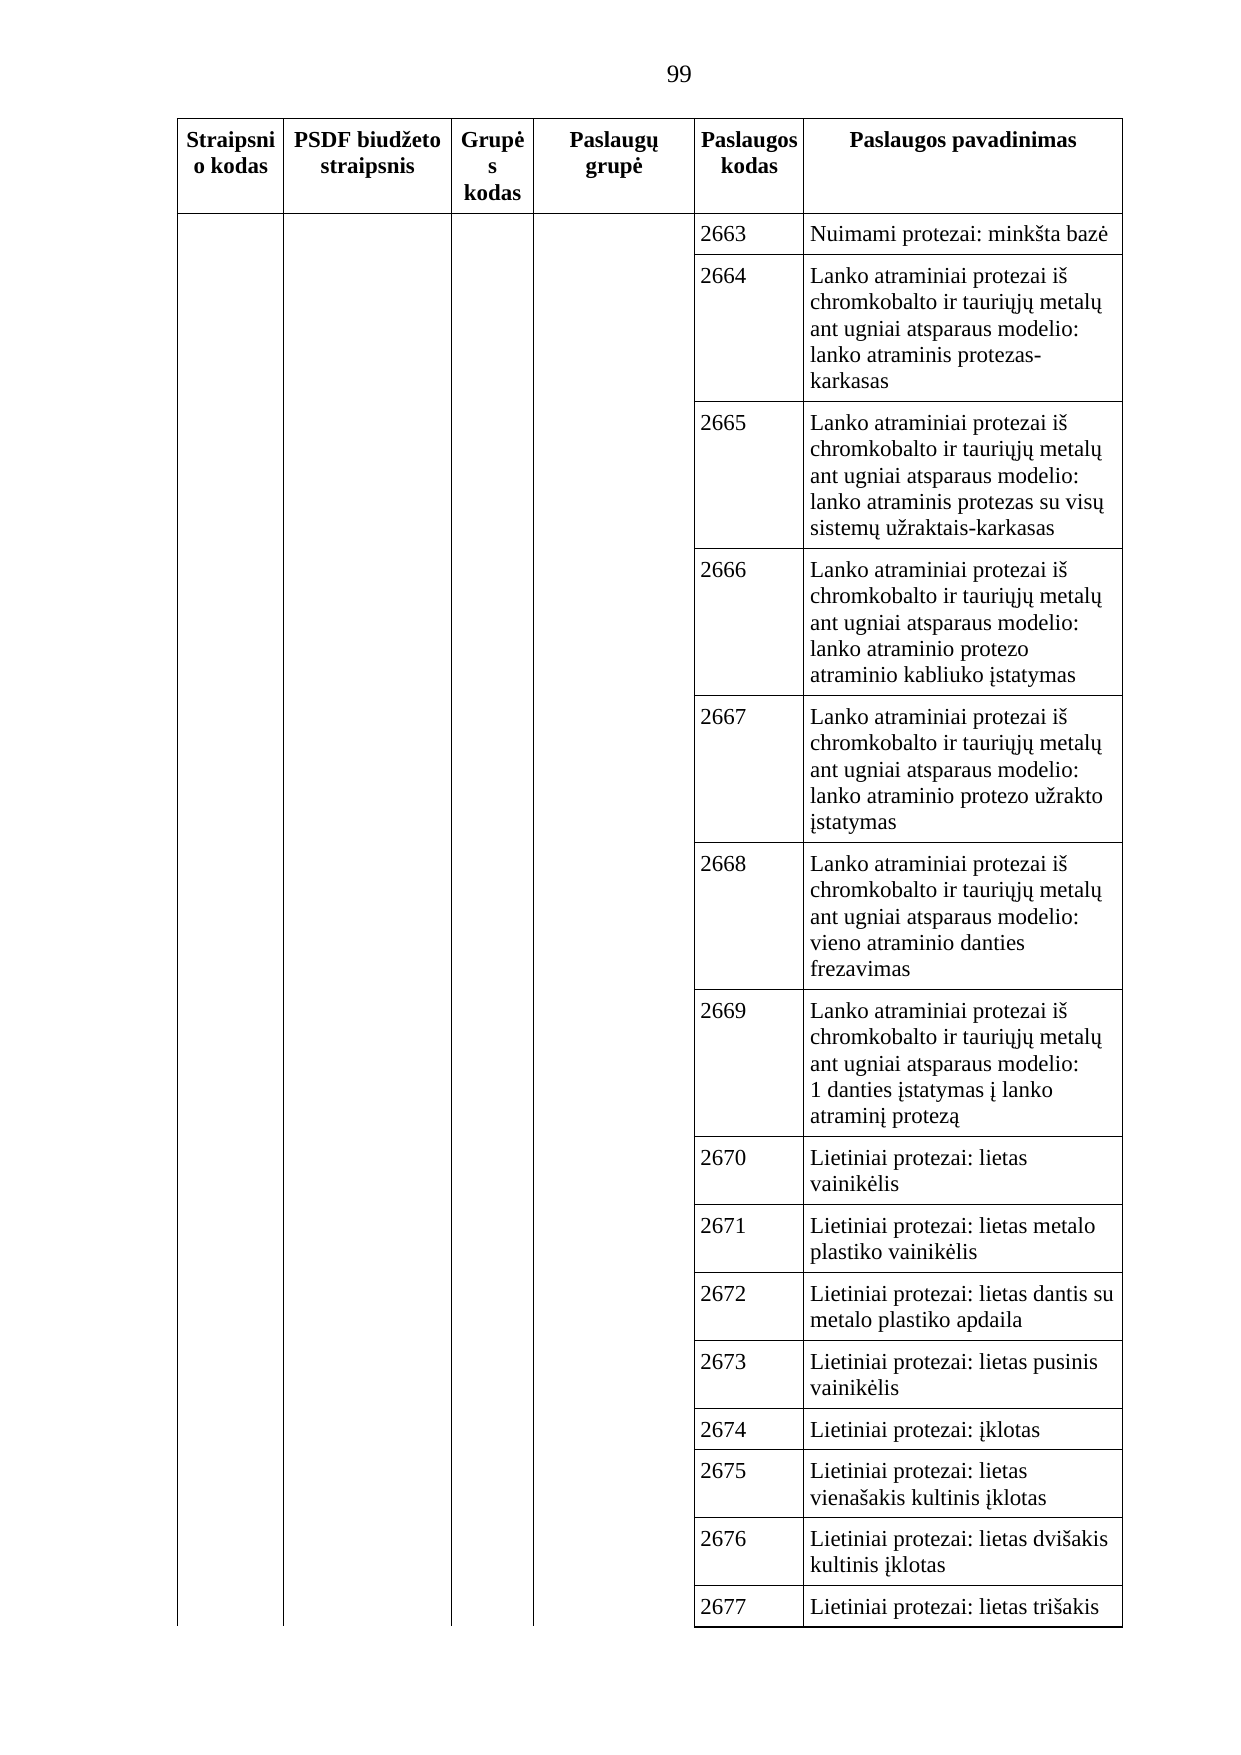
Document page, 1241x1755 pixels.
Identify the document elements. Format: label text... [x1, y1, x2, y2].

table_cell [534, 254, 694, 401]
table_cell Lietiniai protezai: lietas vainikėlis [804, 1137, 1122, 1204]
table_cell [178, 1204, 283, 1272]
table_cell Lanko atraminiai protezai iš chromkobalto ir tauriųjų metalų ant ugniai atsparaus modelio: lanko atraminis protezas su visų sistemų užraktais-karkasas [804, 402, 1122, 548]
table_cell [534, 1517, 694, 1585]
table_cell [452, 695, 533, 842]
table_cell 2663 [695, 214, 803, 254]
table_cell [178, 1517, 283, 1585]
table_header Grupės kodas [452, 119, 533, 212]
table_cell [452, 1272, 533, 1339]
table_cell 2676 [695, 1518, 803, 1585]
table_cell 2667 [695, 696, 803, 842]
table_header Paslaugos pavadinimas [804, 119, 1122, 212]
table_cell Lietiniai protezai: lietas pusinis vainikėlis [804, 1341, 1122, 1407]
table_cell [534, 1272, 694, 1339]
table_cell 2677 [695, 1586, 803, 1626]
table_header Straipsnio kodas [178, 119, 283, 212]
table_cell 2668 [695, 843, 803, 989]
table_cell [534, 1408, 694, 1449]
table_cell [534, 548, 694, 695]
table_cell [284, 1204, 451, 1272]
table_cell [178, 548, 283, 695]
table_cell [284, 548, 451, 695]
table_cell [452, 1408, 533, 1449]
table_cell [452, 1340, 533, 1407]
table_header Paslaugos kodas [695, 119, 803, 212]
table_cell [178, 254, 283, 401]
table_cell [178, 1408, 283, 1449]
table_cell [534, 842, 694, 989]
table_cell [534, 1449, 694, 1517]
table_cell [178, 1340, 283, 1407]
table_cell [534, 214, 694, 254]
table_cell [452, 1449, 533, 1517]
table_header Paslaugų grupė [534, 119, 694, 212]
table_cell [452, 842, 533, 989]
table_cell [178, 1585, 283, 1626]
table_cell 2664 [695, 255, 803, 401]
table_cell Lanko atraminiai protezai iš chromkobalto ir tauriųjų metalų ant ugniai atsparaus modelio: vieno atraminio danties frezavimas [804, 843, 1122, 989]
table_cell 2665 [695, 402, 803, 548]
table_cell Lietiniai protezai: lietas dvišakis kultinis įklotas [804, 1518, 1122, 1585]
table_cell Lietiniai protezai: lietas dantis su metalo plastiko apdaila [804, 1273, 1122, 1339]
table_cell 2669 [695, 990, 803, 1136]
table_cell Lietiniai protezai: lietas trišakis [804, 1586, 1122, 1626]
table_header PSDF biudžeto straipsnis [284, 119, 451, 212]
table_cell Lietiniai protezai: lietas metalo plastiko vainikėlis [804, 1205, 1122, 1272]
table_cell [284, 842, 451, 989]
table_cell [284, 1408, 451, 1449]
table_cell [178, 214, 283, 254]
table_cell [178, 989, 283, 1136]
table_cell [534, 1136, 694, 1204]
table_cell [452, 254, 533, 401]
table_cell [284, 989, 451, 1136]
table_cell [534, 695, 694, 842]
table_cell Lanko atraminiai protezai iš chromkobalto ir tauriųjų metalų ant ugniai atsparaus modelio: lanko atraminis protezas-karkasas [804, 255, 1122, 401]
table_cell Nuimami protezai: minkšta bazė [804, 214, 1122, 254]
table_cell [284, 254, 451, 401]
table_cell Lanko atraminiai protezai iš chromkobalto ir tauriųjų metalų ant ugniai atsparaus modelio: lanko atraminio protezo atraminio kabliuko įstatymas [804, 549, 1122, 695]
table_cell Lietiniai protezai: lietas vienašakis kultinis įklotas [804, 1450, 1122, 1517]
table_cell [534, 1585, 694, 1626]
table_cell [452, 401, 533, 548]
table_cell [178, 842, 283, 989]
table_cell [452, 1204, 533, 1272]
table_cell 2670 [695, 1137, 803, 1204]
table_cell Lietiniai protezai: įklotas [804, 1409, 1122, 1449]
table_cell Lanko atraminiai protezai iš chromkobalto ir tauriųjų metalų ant ugniai atsparaus modelio: lanko atraminio protezo užrakto įstatymas [804, 696, 1122, 842]
table_cell [452, 989, 533, 1136]
table_cell [284, 401, 451, 548]
table_cell [284, 1449, 451, 1517]
table_cell [452, 214, 533, 254]
table_cell [178, 1449, 283, 1517]
table_cell 2675 [695, 1450, 803, 1517]
table_cell 2674 [695, 1409, 803, 1449]
table_cell [284, 1272, 451, 1339]
table_cell [284, 214, 451, 254]
table_cell 2673 [695, 1341, 803, 1407]
table_cell [452, 548, 533, 695]
table_cell [534, 401, 694, 548]
table_cell [284, 1517, 451, 1585]
table_cell [534, 1340, 694, 1407]
table_cell [452, 1585, 533, 1626]
table_cell [178, 401, 283, 548]
table_cell [284, 695, 451, 842]
table_cell [452, 1136, 533, 1204]
table_cell [178, 1272, 283, 1339]
table_cell [284, 1340, 451, 1407]
table_cell 2671 [695, 1205, 803, 1272]
table_cell [178, 695, 283, 842]
table_cell [534, 1204, 694, 1272]
table_cell [452, 1517, 533, 1585]
table_cell [534, 989, 694, 1136]
table_cell 2672 [695, 1273, 803, 1339]
table_cell [284, 1136, 451, 1204]
table_cell [284, 1585, 451, 1626]
table_cell Lanko atraminiai protezai iš chromkobalto ir tauriųjų metalų ant ugniai atsparaus modelio: 1 danties įstatymas į lanko atraminį protezą [804, 990, 1122, 1136]
table_cell [178, 1136, 283, 1204]
table_cell 2666 [695, 549, 803, 695]
